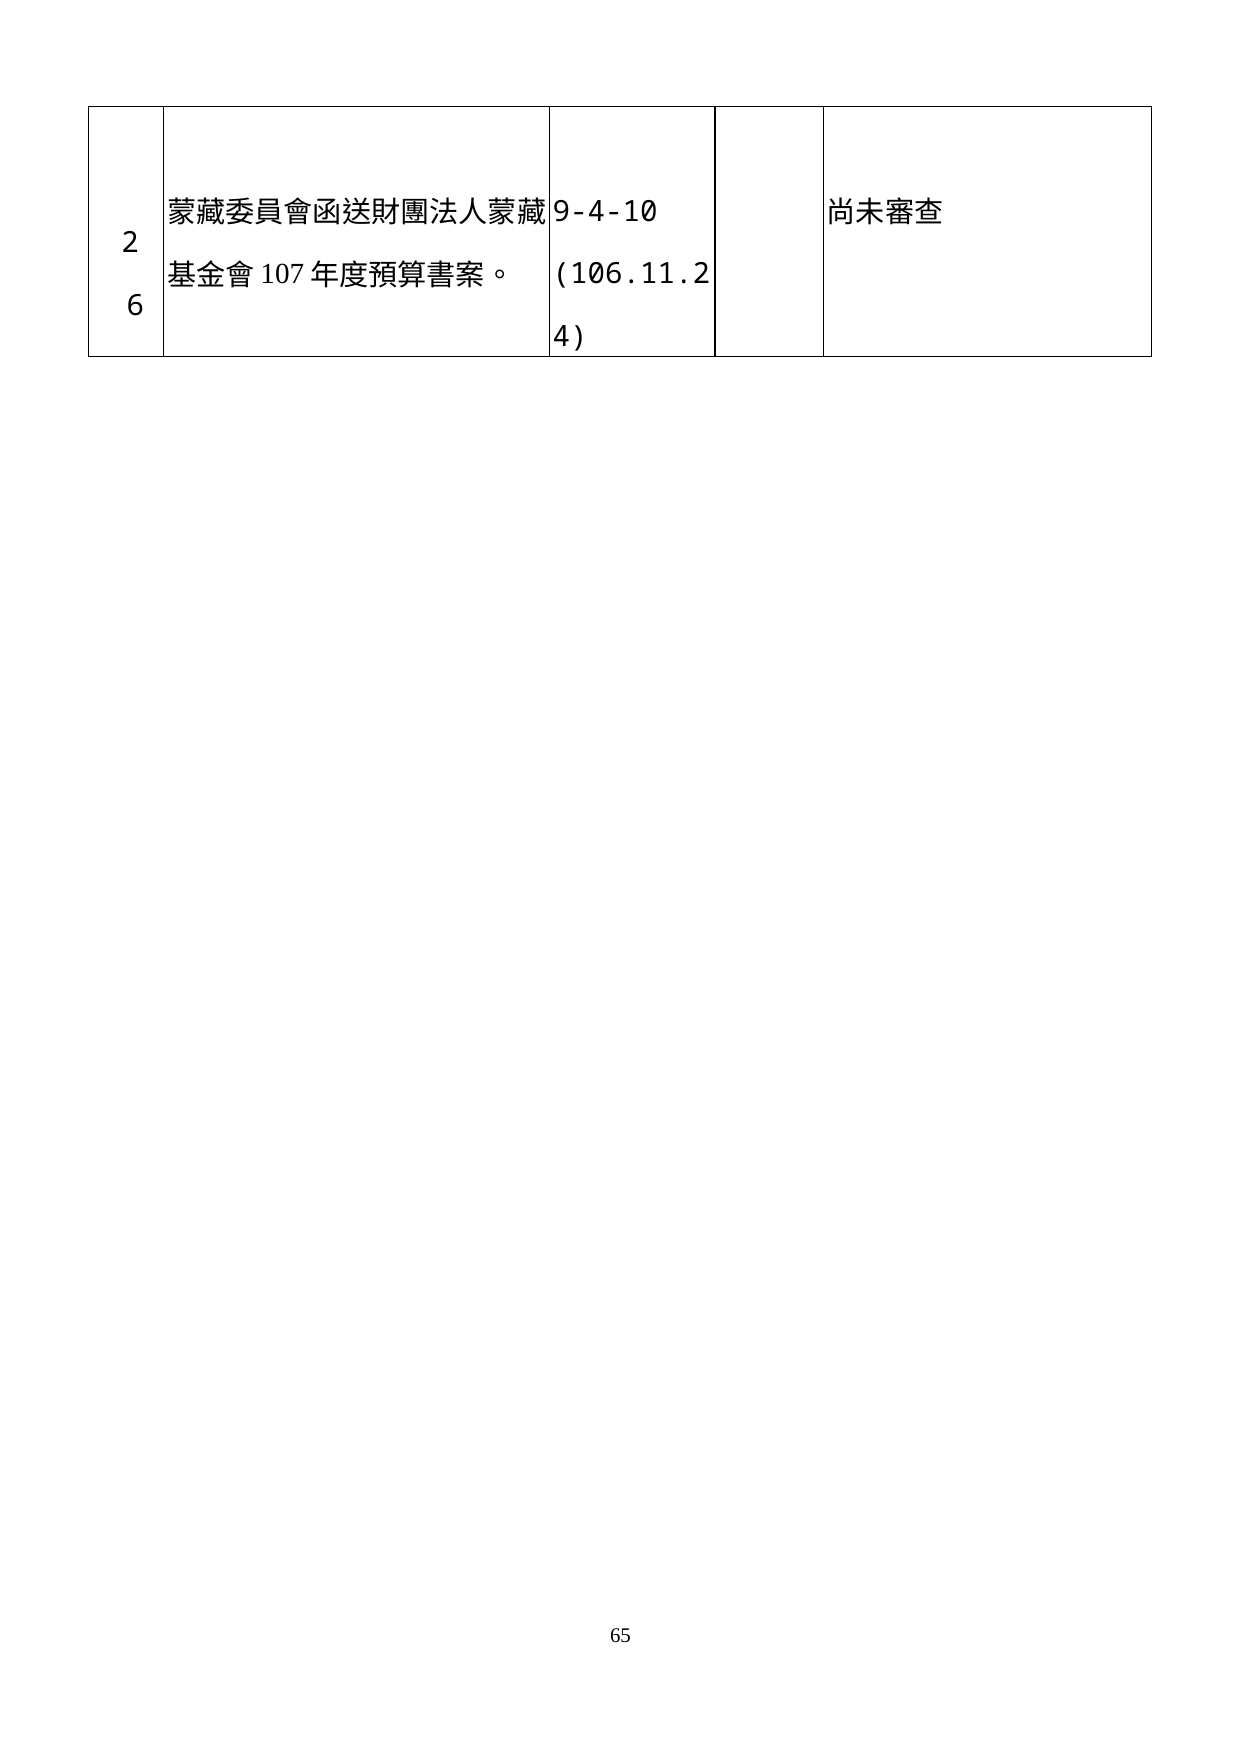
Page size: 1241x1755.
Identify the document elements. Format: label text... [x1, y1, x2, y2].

table_cell [89, 107, 163, 356]
table_cell 蒙藏委員會函送財團法人蒙藏基金會107年度預算書案。 [164, 107, 549, 356]
table_cell 尚未審查 [824, 107, 1151, 356]
table_cell [716, 107, 823, 356]
table_cell 9-4-10 (106.11.24) [550, 107, 714, 356]
